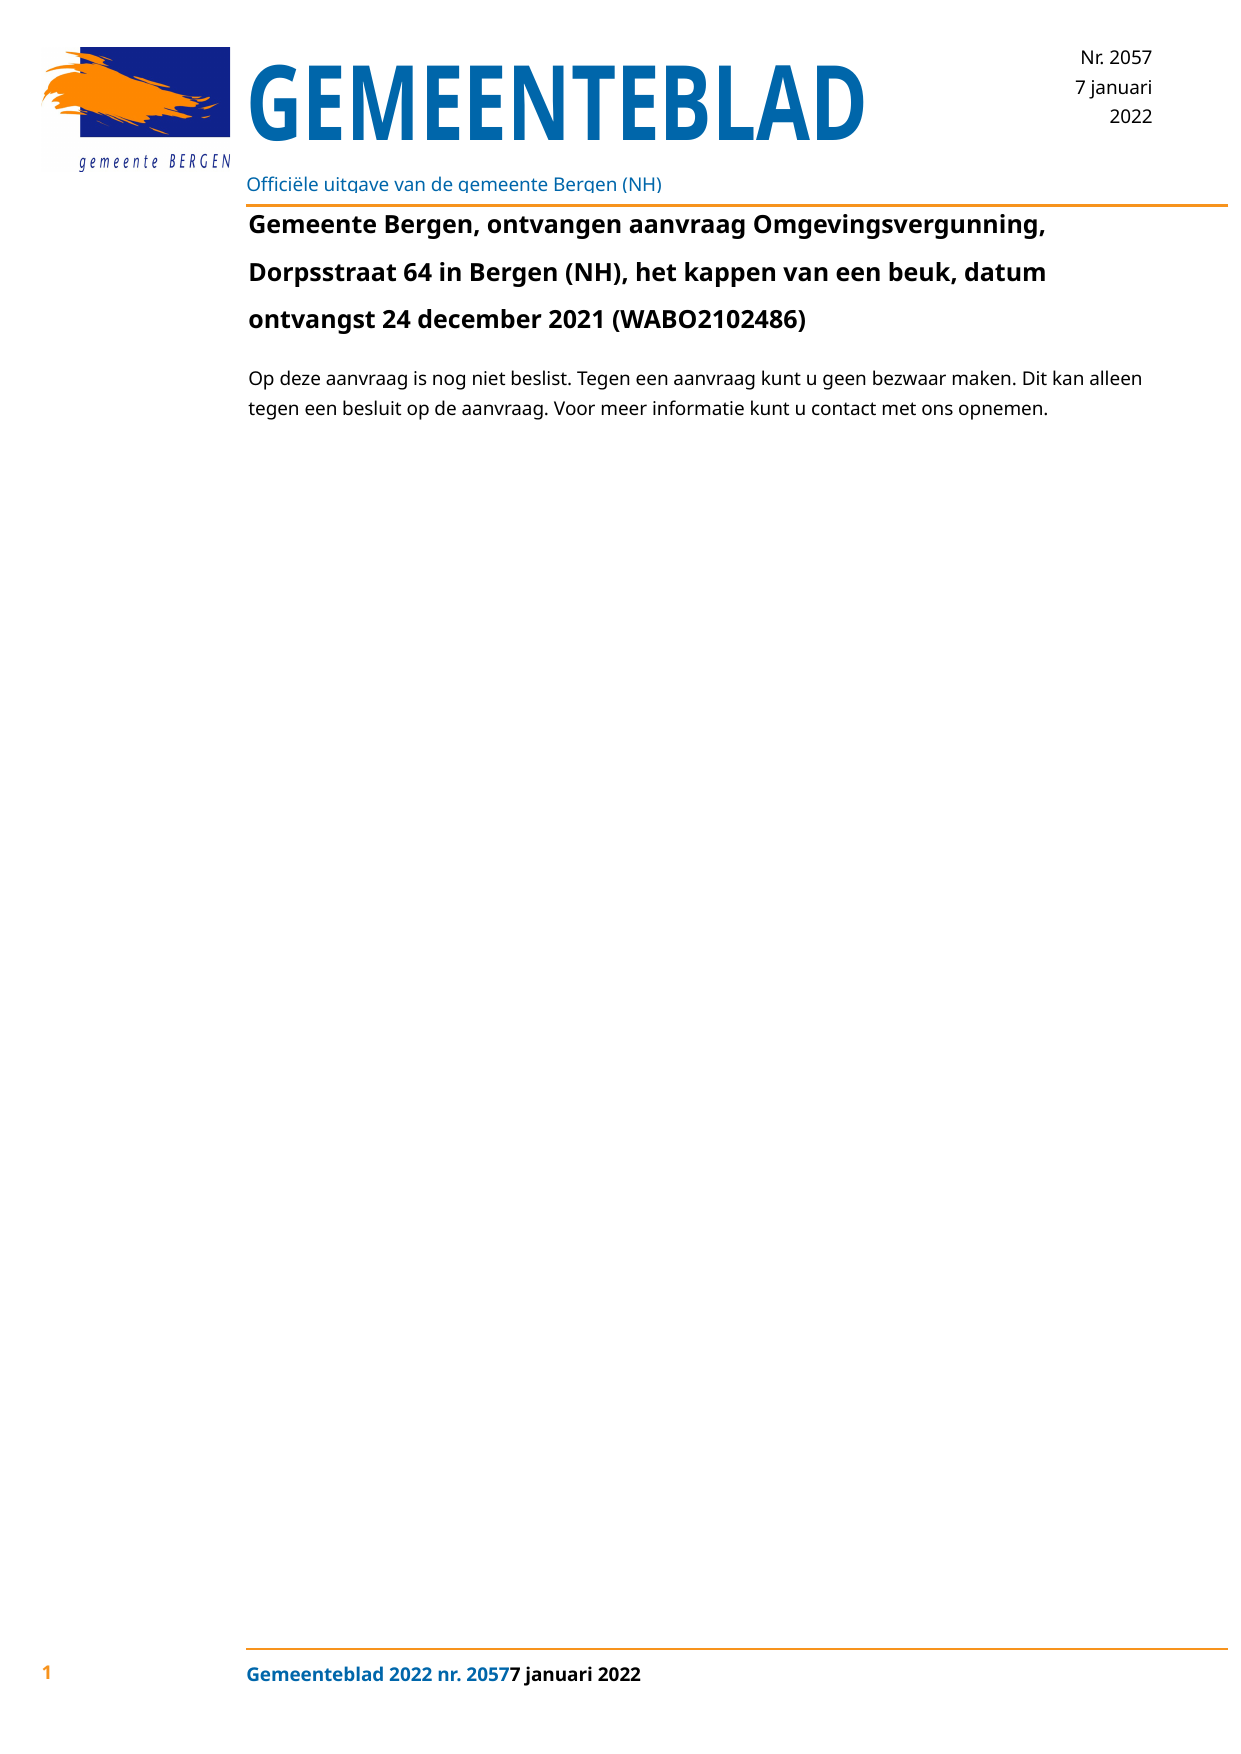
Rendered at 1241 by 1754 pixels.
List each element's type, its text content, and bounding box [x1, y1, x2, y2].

text Gemeente Bergen, ontvangen aanvraag Omgevingsvergunning, Dorpsstraat 64 in Bergen (NH), het kappen van een beuk, datum ontvangst 24 december 2021 (WABO2102486) [248, 207, 1152, 336]
picture [41, 47, 231, 172]
text Op deze aanvraag is nog niet beslist. Tegen een aanvraag kunt u geen bezwaar maken. Dit kan alleen tegen een besluit op de aanvraag. Voor meer informatie kunt u contact met ons opnemen. [248, 366, 1152, 421]
